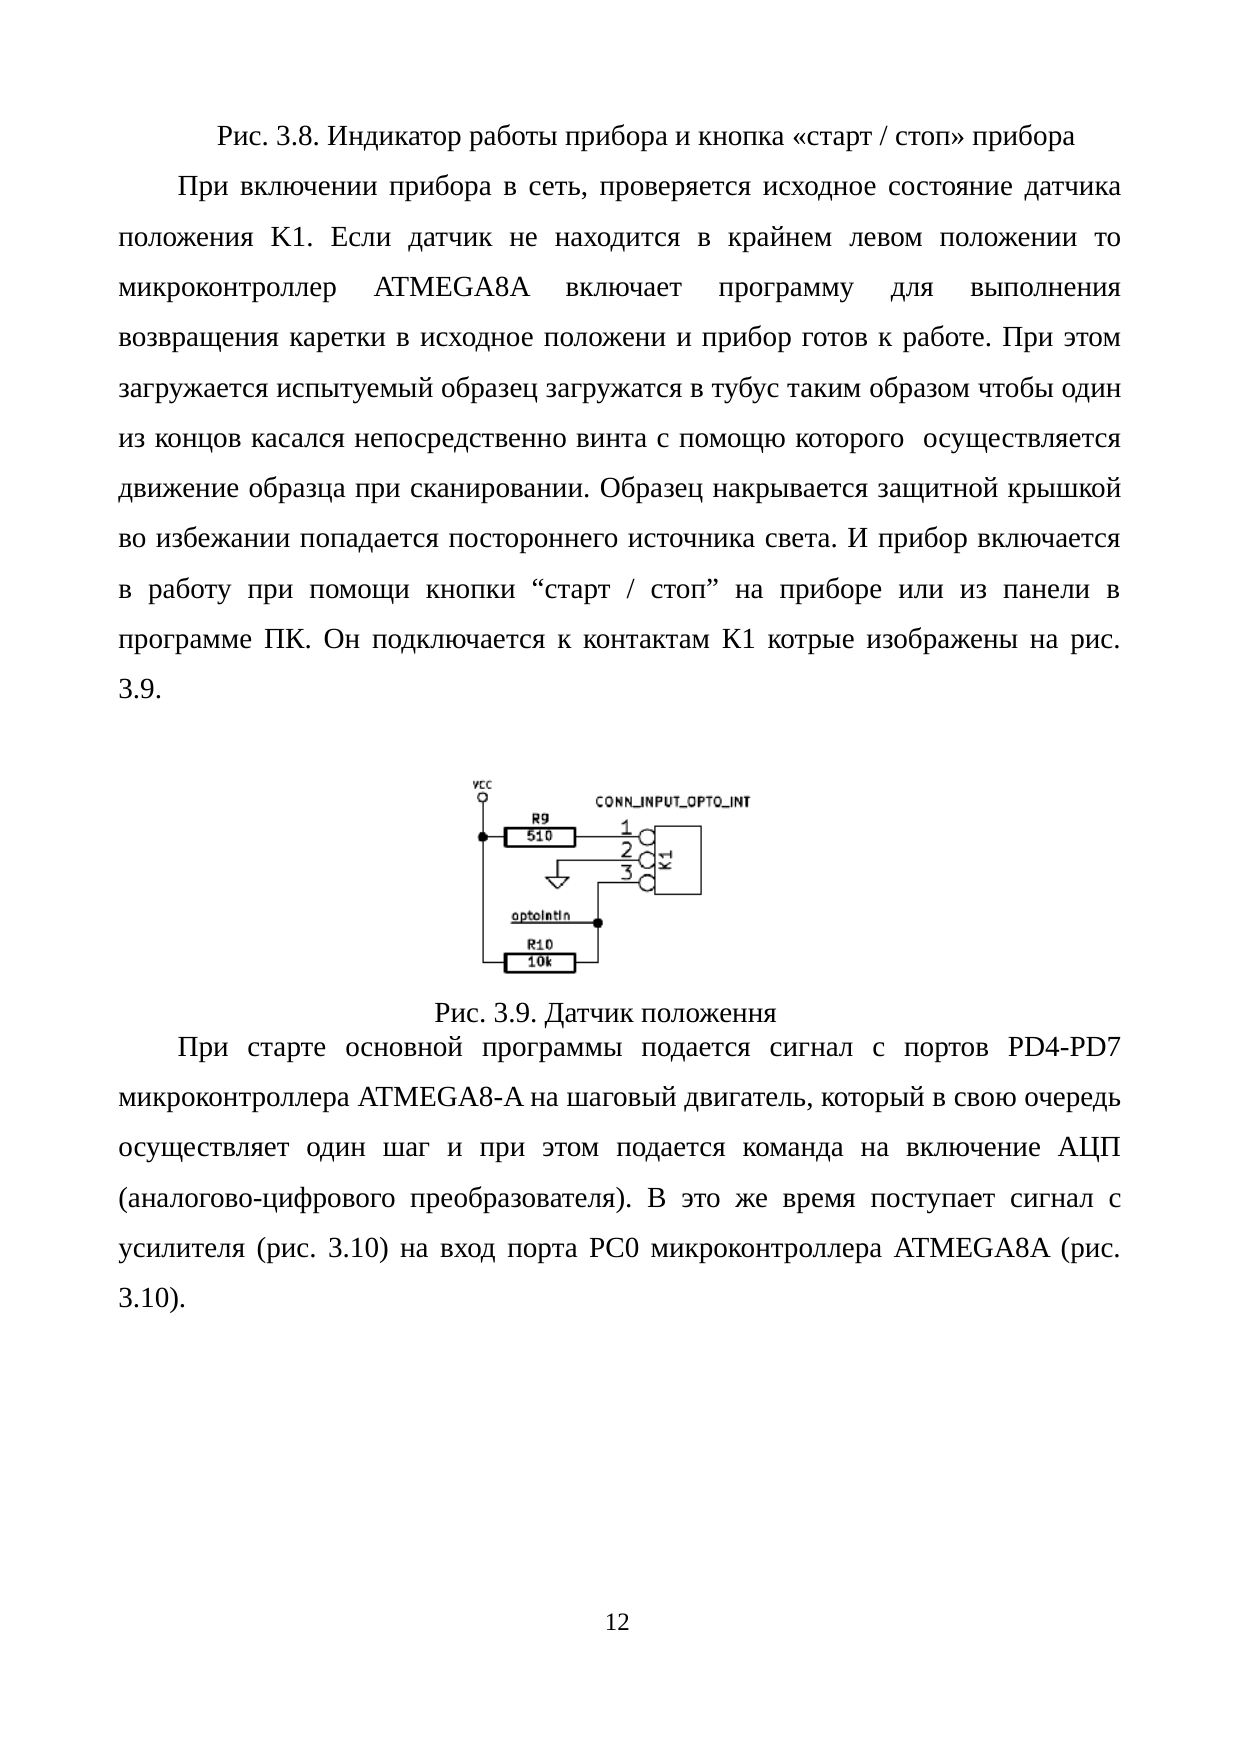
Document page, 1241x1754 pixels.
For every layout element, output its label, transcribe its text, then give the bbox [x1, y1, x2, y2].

list При старте основной программы подается сигнал с портов PD4-PD7 микроконтроллера ATMEGA8-A на шаговый двигатель, который в свою очередь осуществляет один шаг и при этом подается команда на включение АЦП (аналогово-цифрового преобразователя). В это же время поступает сигнал с усилителя (рис. 3.10) на вход порта PC0 микроконтроллера ATMEGA8A (рис. 3.10). [118, 1029, 1122, 1314]
table_cell Рис. 3.9. Датчик положення [107, 995, 1104, 1029]
table_header [107, 772, 443, 995]
list При включении прибора в сеть, проверяется исходное состояние датчика положения K1. Если датчик не находится в крайнем левом положении то микроконтроллер ATMEGA8A включает программу для выполнения возвращения каретки в исходное положени и прибор готов к работе. При этом загружается испытуемый образец загружатся в тубус таким образом чтобы один из концов касался непосредственно винта с помощю которого осуществляется движение образца при сканировании. Образец накрывается защитной крышкой во избежании попадается постороннего источника света. И прибор включается в работу при помощи кнопки “старт / стоп” на приборе или из панели в программе ПК. Он подключается к контактам К1 котрые изображены на рис. 3.9. [118, 168, 1122, 705]
text Рис. 3.8. Индикатор работы прибора и кнопка «старт / стоп» прибора [118, 118, 1122, 152]
table_header [768, 772, 1104, 995]
